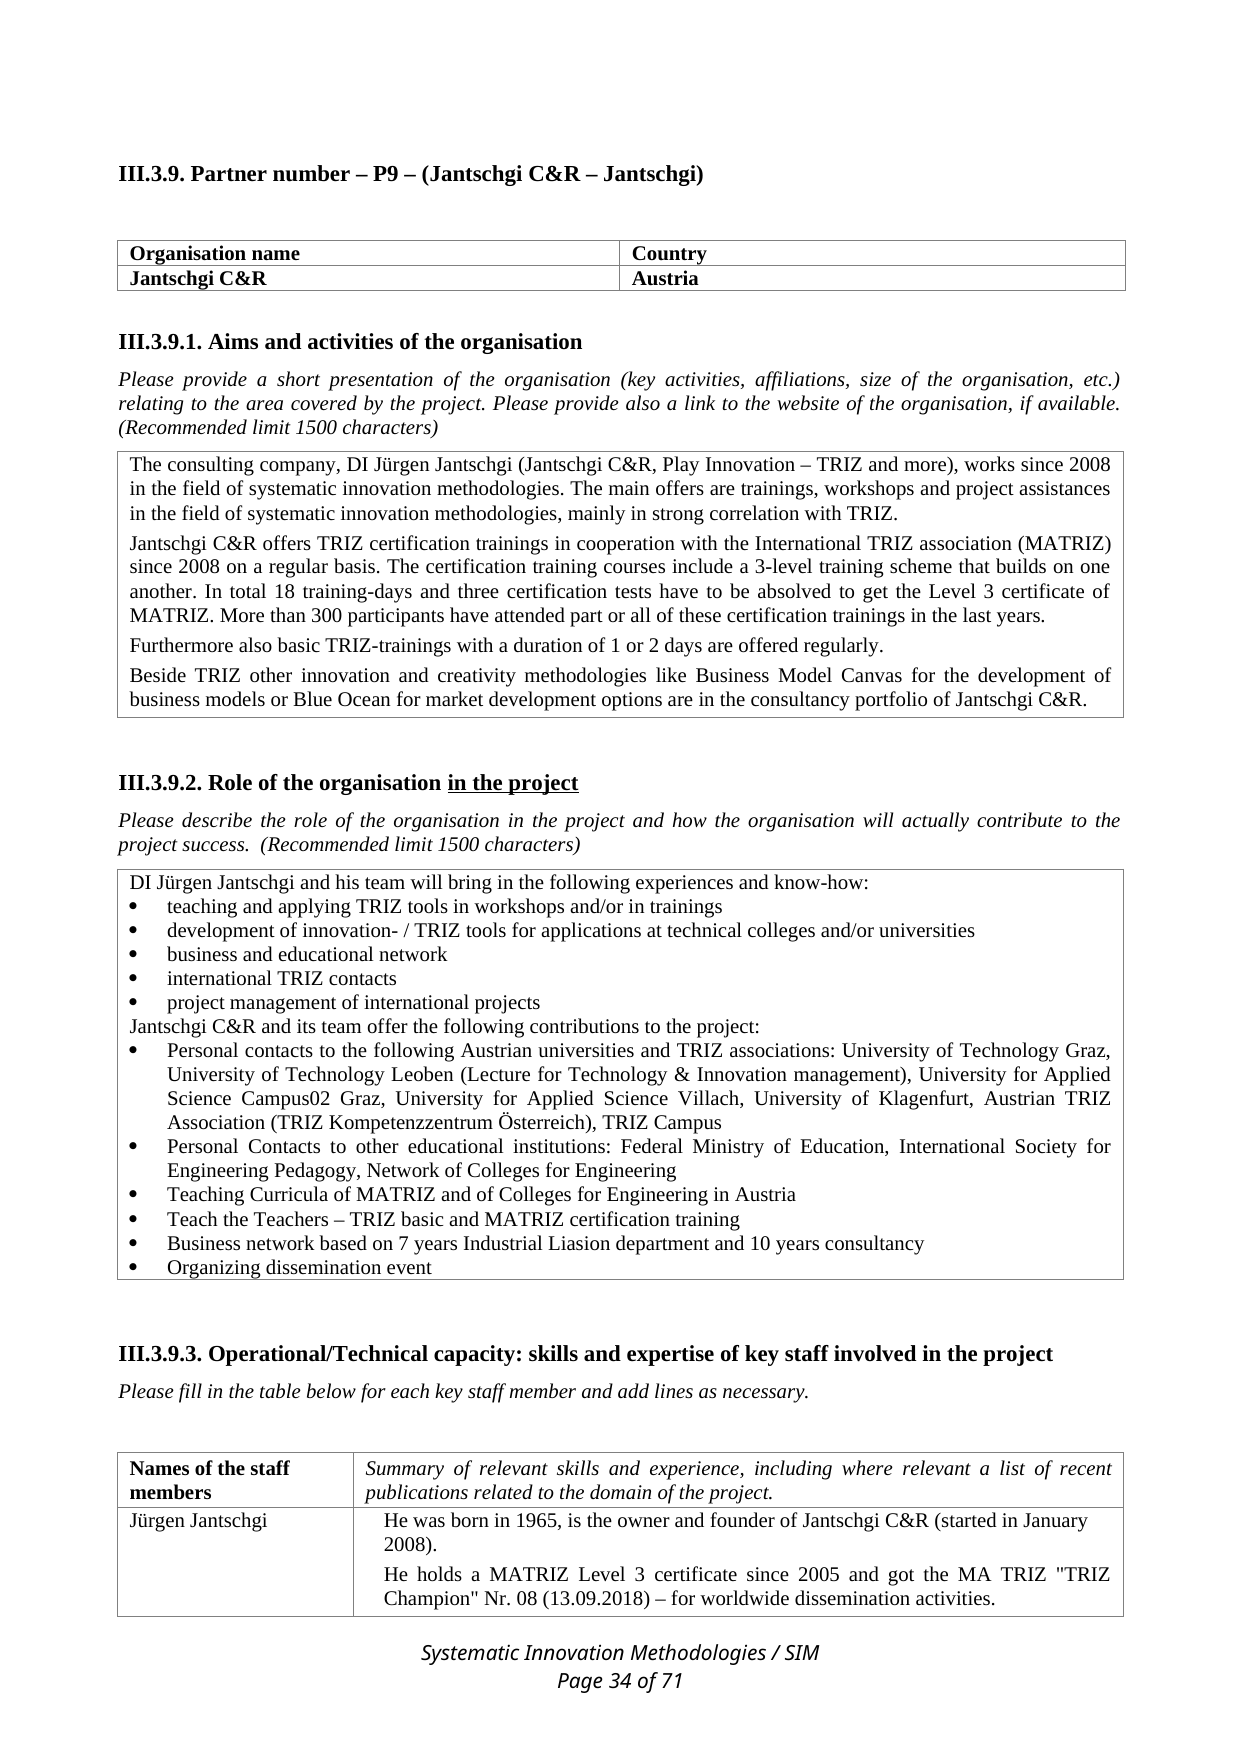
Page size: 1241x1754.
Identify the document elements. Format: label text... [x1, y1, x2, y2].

text Please provide a short presentation of the organisation (key activities, affiliations, size of the organisation, etc.) relating to the area covered by the project. Please provide also a link to the website of the organisation, if available. (Recommended limit 1500 characters) [118, 367, 1122, 439]
table_cell Austria [620, 266, 1125, 290]
subtitle III.3.9. Partner number – P9 – (Jantschgi C&R – Jantschgi) [118, 160, 1122, 187]
table_header Names of the staff members [118, 1453, 353, 1507]
table_header The consulting company, DI Jürgen Jantschgi (Jantschgi C&R, Play Innovation – TRIZ and more), works since 2008 in the field of systematic innovation methodologies. The main offers are trainings, workshops and project assistances in the field of systematic innovation methodologies, mainly in strong correlation with TRIZ. Jantschgi C&R offers TRIZ certification trainings in cooperation with the International TRIZ association (MATRIZ) since 2008 on a regular basis. The certification training courses include a 3-level training scheme that builds on one another. In total 18 training-days and three certification tests have to be absolved to get the Level 3 certificate of MATRIZ. More than 300 participants have attended part or all of these certification trainings in the last years. Furthermore also basic TRIZ-trainings with a duration of 1 or 2 days are offered regularly. Beside TRIZ other innovation and creativity methodologies like Business Model Canvas for the development of business models or Blue Ocean for market development options are in the consultancy portfolio of Jantschgi C&R. [118, 452, 1123, 717]
text III.3.9.1. Aims and activities of the organisation [118, 328, 1122, 354]
text Please describe the role of the organisation in the project and how the organisation will actually contribute to the project success. (Recommended limit 1500 characters) [118, 808, 1122, 856]
table_header Organisation name [118, 241, 619, 265]
table_cell Jürgen Jantschgi [118, 1508, 353, 1616]
table_cell Jantschgi C&R [118, 266, 619, 290]
text III.3.9.2. Role of the organisation in the project [118, 769, 1122, 795]
text Please fill in the table below for each key staff member and add lines as necessary. [118, 1379, 1122, 1403]
table_header Summary of relevant skills and experience, including where relevant a list of recent publications related to the domain of the project. [354, 1453, 1123, 1507]
table_header Country [620, 241, 1125, 265]
table_cell He was born in 1965, is the owner and founder of Jantschgi C&R (started in January 2008). He holds a MATRIZ Level 3 certificate since 2005 and got the MA TRIZ "TRIZ Champion" Nr. 08 (13.09.2018) – for worldwide dissemination activities. [354, 1508, 1123, 1616]
text III.3.9.3. Operational/Technical capacity: skills and expertise of key staff involved in the project [118, 1340, 1122, 1367]
table_header DI Jürgen Jantschgi and his team will bring in the following experiences and know-how: teaching and applying TRIZ tools in workshops and/or in trainings development of innovation- / TRIZ tools for applications at technical colleges and/or universities business and educational network international TRIZ contacts project management of international projects Jantschgi C&R and its team offer the following contributions to the project: Personal contacts to the following Austrian universities and TRIZ associations: University of Technology Graz, University of Technology Leoben (Lecture for Technology & Innovation management), University for Applied Science Campus02 Graz, University for Applied Science Villach, University of Klagenfurt, Austrian TRIZ Association (TRIZ Kompetenzzentrum Österreich), TRIZ Campus Personal Contacts to other educational institutions: Federal Ministry of Education, International Society for Engineering Pedagogy, Network of Colleges for Engineering Teaching Curricula of MATRIZ and of Colleges for Engineering in Austria Teach the Teachers – TRIZ basic and MATRIZ certification training Business network based on 7 years Industrial Liasion department and 10 years consultancy Organizing dissemination event [118, 870, 1123, 1279]
